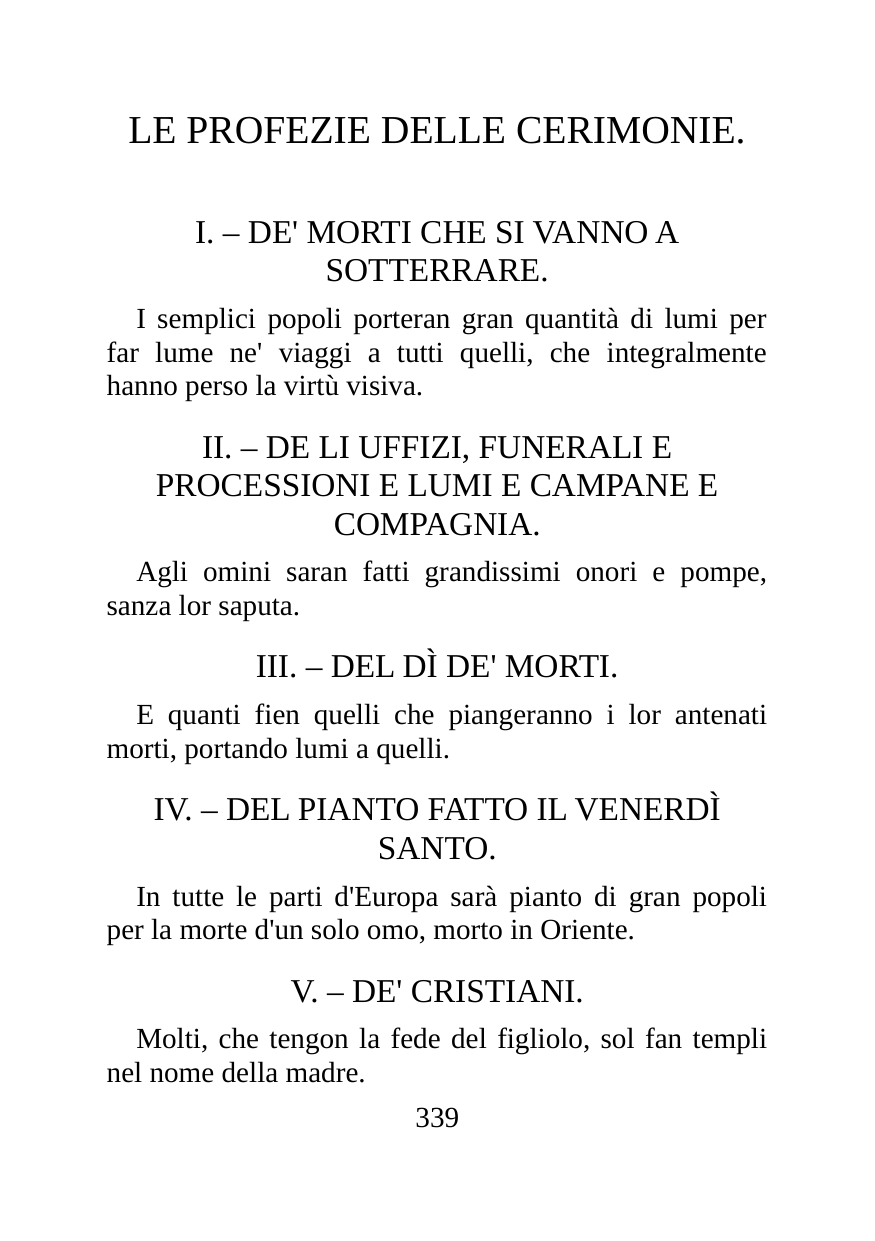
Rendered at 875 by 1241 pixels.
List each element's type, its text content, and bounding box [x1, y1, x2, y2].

subtitle III. ‒ DEL DÌ DE' MORTI. [106, 647, 768, 685]
subtitle LE PROFEZIE DELLE CERIMONIE. [106, 106, 768, 152]
text Agli omini saran fatti grandissimi onori e pompe, sanza lor saputa. [106, 554, 768, 622]
subtitle II. ‒ DE LI UFFIZI, FUNERALI E PROCESSIONI E LUMI E CAMPANE E COMPAGNIA. [106, 427, 768, 542]
subtitle IV. ‒ DEL PIANTO FATTO IL VENERDÌ SANTO. [106, 789, 768, 866]
subtitle V. ‒ DE' CRISTIANI. [106, 971, 768, 1009]
text In tutte le parti d'Europa sarà pianto di gran popoli per la morte d'un solo omo, morto in Oriente. [106, 879, 768, 946]
text Molti, che tengon la fede del figliolo, sol fan templi nel nome della madre. [106, 1022, 768, 1089]
subtitle I. ‒ DE' MORTI CHE SI VANNO A SOTTERRARE. [106, 212, 768, 289]
text I semplici popoli porteran gran quantità di lumi per far lume ne' viaggi a tutti quelli, che integralmente hanno perso la virtù visiva. [106, 301, 768, 402]
text E quanti fien quelli che piangeranno i lor antenati morti, portando lumi a quelli. [106, 697, 768, 764]
